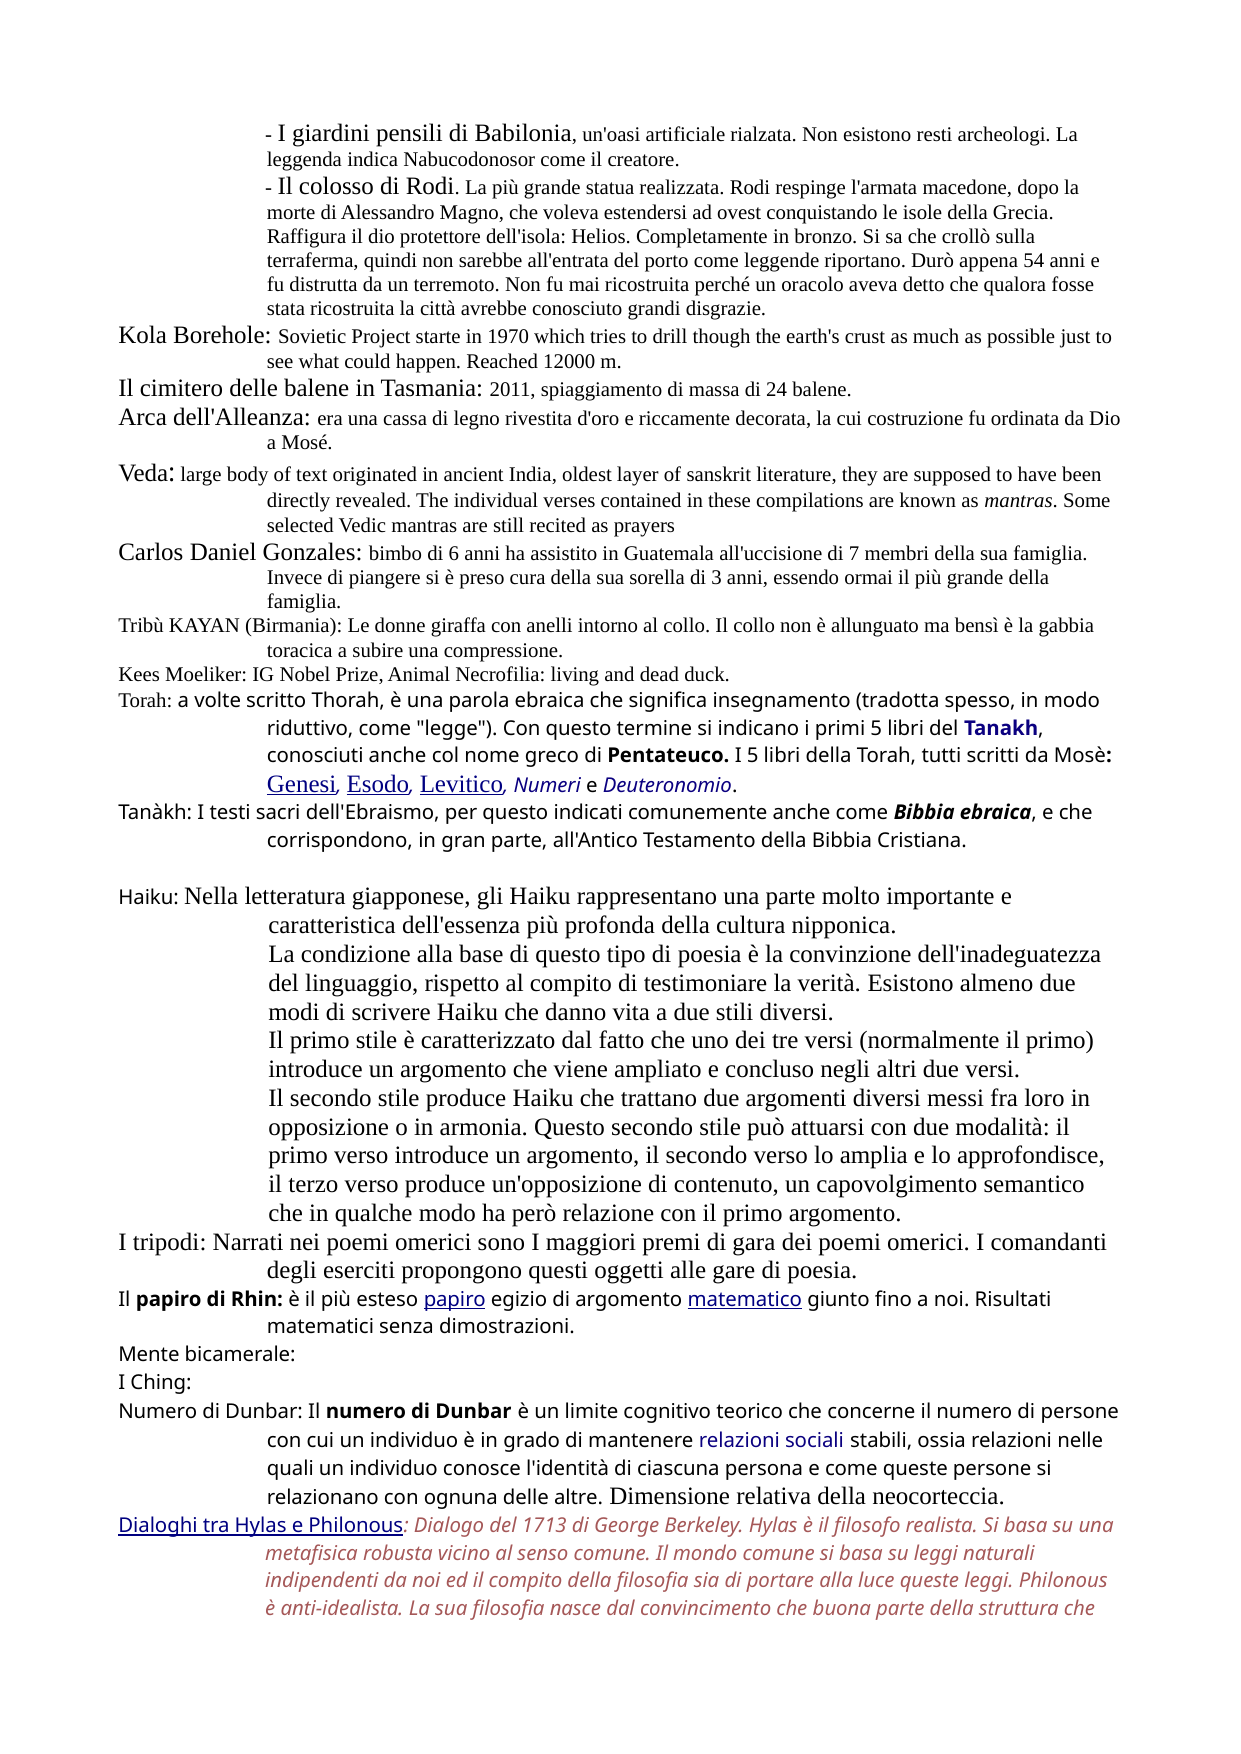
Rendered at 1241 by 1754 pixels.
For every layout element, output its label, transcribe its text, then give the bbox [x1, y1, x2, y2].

text Dialoghi tra Hylas e Philonous: Dialogo del 1713 di George Berkeley. Hylas è il filosofo realista. Si basa su una metafisica robusta vicino al senso comune. Il mondo comune si basa su leggi naturali indipendenti da noi ed il compito della filosofia sia di portare alla luce queste leggi. Philonous è anti-idealista. La sua filosofia nasce dal convincimento che buona parte della struttura che [118, 1511, 1122, 1621]
text Il cimitero delle balene in Tasmania: 2011, spiaggiamento di massa di 24 balene. [118, 373, 1122, 402]
text Il papiro di Rhin: è il più esteso papiro egizio di argomento matematico giunto fino a noi. Risultati matematici senza dimostrazioni. [118, 1284, 1122, 1339]
text Mente bicamerale: [118, 1339, 1122, 1367]
text Numero di Dunbar: Il numero di Dunbar è un limite cognitivo teorico che concerne il numero di persone con cui un individuo è in grado di mantenere relazioni sociali stabili, ossia relazioni nelle quali un individuo conosce l'identità di ciascuna persona e come queste persone si relazionano con ognuna delle altre. Dimensione relativa della neocorteccia. [118, 1395, 1122, 1511]
text Torah: a volte scritto Thorah, è una parola ebraica che significa insegnamento (tradotta spesso, in modo riduttivo, come "legge"). Con questo termine si indicano i primi 5 libri del Tanakh, conosciuti anche col nome greco di Pentateuco. I 5 libri della Torah, tutti scritti da Mosè: Genesi, Esodo, Levitico, Numeri e Deuteronomio. [118, 686, 1122, 798]
text Haiku: Nella letteratura giapponese, gli Haiku rappresentano una parte molto importante e caratteristica dell'essenza più profonda della cultura nipponica. La condizione alla base di questo tipo di poesia è la convinzione dell'inadeguatezza del linguaggio, rispetto al compito di testimoniare la verità. Esistono almeno due modi di scrivere Haiku che danno vita a due stili diversi. Il primo stile è caratterizzato dal fatto che uno dei tre versi (normalmente il primo) introduce un argomento che viene ampliato e concluso negli altri due versi. Il secondo stile produce Haiku che trattano due argomenti diversi messi fra loro in opposizione o in armonia. Questo secondo stile può attuarsi con due modalità: il primo verso introduce un argomento, il secondo verso lo amplia e lo approfondisce, il terzo verso produce un'opposizione di contenuto, un capovolgimento semantico che in qualche modo ha però relazione con il primo argomento. [118, 881, 1122, 1227]
text Veda: large body of text originated in ancient India, oldest layer of sanskrit literature, they are supposed to have been directly revealed. The individual verses contained in these compilations are known as mantras. Some selected Vedic mantras are still recited as prayers [118, 454, 1122, 537]
text I Ching: [118, 1367, 1122, 1395]
text - I giardini pensili di Babilonia, un'oasi artificiale rialzata. Non esistono resti archeologi. La leggenda indica Nabucodonosor come il creatore. [265, 118, 1122, 171]
text - Il colosso di Rodi. La più grande statua realizzata. Rodi respinge l'armata macedone, dopo la morte di Alessandro Magno, che voleva estendersi ad ovest conquistando le isole della Grecia. Raffigura il dio protettore dell'isola: Helios. Completamente in bronzo. Si sa che crollò sulla terraferma, quindi non sarebbe all'entrata del porto come leggende riportano. Durò appena 54 anni e fu distrutta da un terremoto. Non fu mai ricostruita perché un oracolo aveva detto che qualora fosse stata ricostruita la città avrebbe conosciuto grandi disgrazie. [265, 171, 1122, 320]
text Kola Borehole: Sovietic Project starte in 1970 which tries to drill though the earth's crust as much as possible just to see what could happen. Reached 12000 m. [118, 320, 1122, 373]
text Kees Moeliker: IG Nobel Prize, Animal Necrofilia: living and dead duck. [118, 662, 1122, 686]
text Tribù KAYAN (Birmania): Le donne giraffa con anelli intorno al collo. Il collo non è allunguato ma bensì è la gabbia toracica a subire una compressione. [118, 613, 1122, 662]
text Tanàkh: I testi sacri dell'Ebraismo, per questo indicati comunemente anche come Bibbia ebraica, e che corrispondono, in gran parte, all'Antico Testamento della Bibbia Cristiana. [118, 798, 1122, 853]
text Arca dell'Alleanza: era una cassa di legno rivestita d'oro e riccamente decorata, la cui costruzione fu ordinata da Dio a Mosé. [118, 402, 1122, 454]
text Carlos Daniel Gonzales: bimbo di 6 anni ha assistito in Guatemala all'uccisione di 7 membri della sua famiglia. Invece di piangere si è preso cura della sua sorella di 3 anni, essendo ormai il più grande della famiglia. [118, 537, 1122, 613]
text I tripodi: Narrati nei poemi omerici sono I maggiori premi di gara dei poemi omerici. I comandanti degli eserciti propongono questi oggetti alle gare di poesia. [118, 1227, 1122, 1284]
